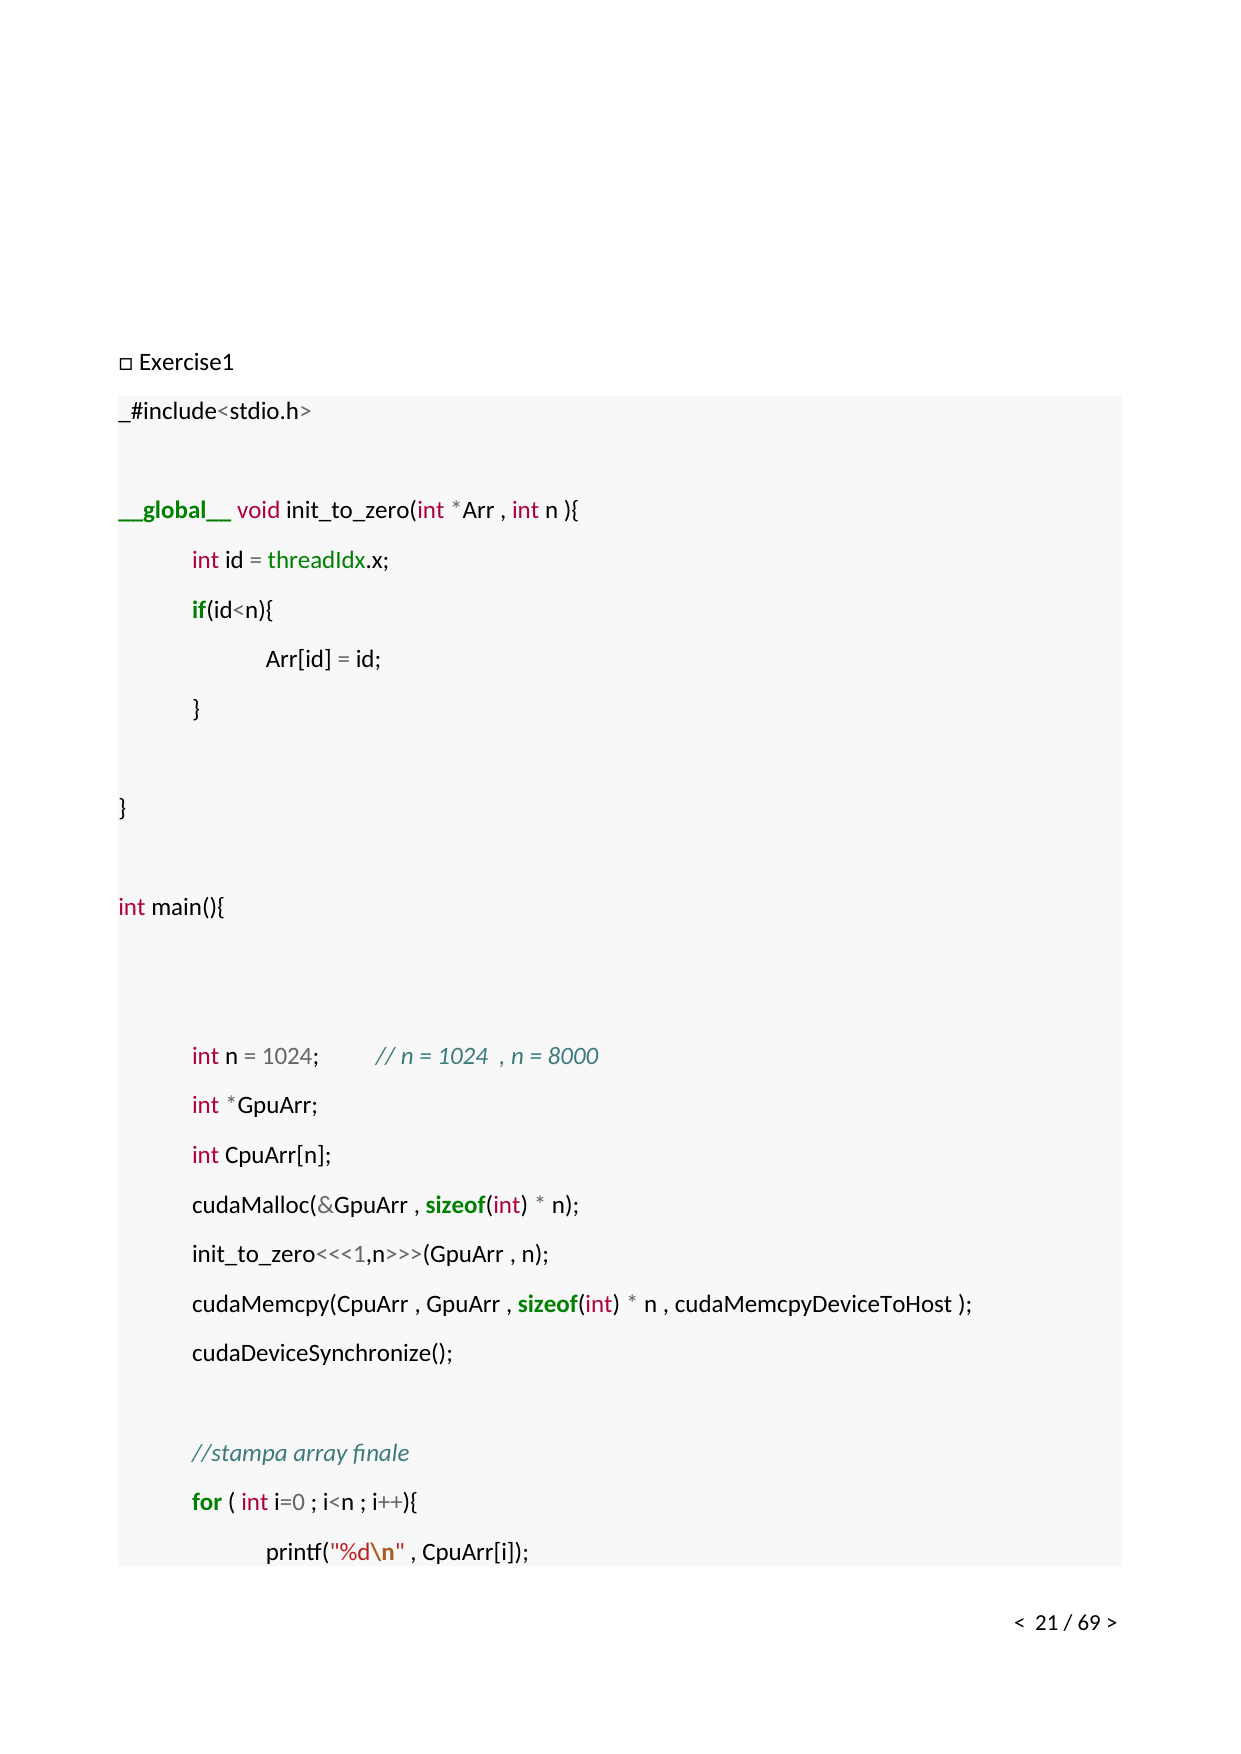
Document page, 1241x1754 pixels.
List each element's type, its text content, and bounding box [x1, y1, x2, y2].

text int CpuArr[n]; [118, 1139, 1122, 1170]
text } [118, 792, 1122, 823]
text for ( int i=0 ; i<n ; i++){ [118, 1486, 1122, 1517]
text cudaMemcpy(CpuArr , GpuArr , sizeof(int) * n , cudaMemcpyDeviceToHost ); [118, 1288, 1122, 1318]
text cudaMalloc(&GpuArr , sizeof(int) * n); [118, 1189, 1122, 1219]
text } [118, 693, 1122, 723]
text int main(){ [118, 891, 1122, 922]
text Arr[id] = id; [118, 643, 1122, 674]
text int *GpuArr; [118, 1090, 1122, 1120]
text int n = 1024; // n = 1024 , n = 8000 [118, 1040, 1122, 1071]
text _#include<stdio.h> [118, 396, 1122, 426]
text if(id<n){ [118, 594, 1122, 624]
text □ Exercise1 [118, 346, 1122, 376]
text printf("%d\n" , CpuArr[i]); [118, 1536, 1122, 1566]
text init_to_zero<<<1,n>>>(GpuArr , n); [118, 1238, 1122, 1269]
text int id = threadIdx.x; [118, 544, 1122, 575]
text //stampa array finale [118, 1437, 1122, 1467]
text cudaDeviceSynchronize(); [118, 1338, 1122, 1368]
text __global__ void init_to_zero(int *Arr , int n ){ [118, 495, 1122, 525]
